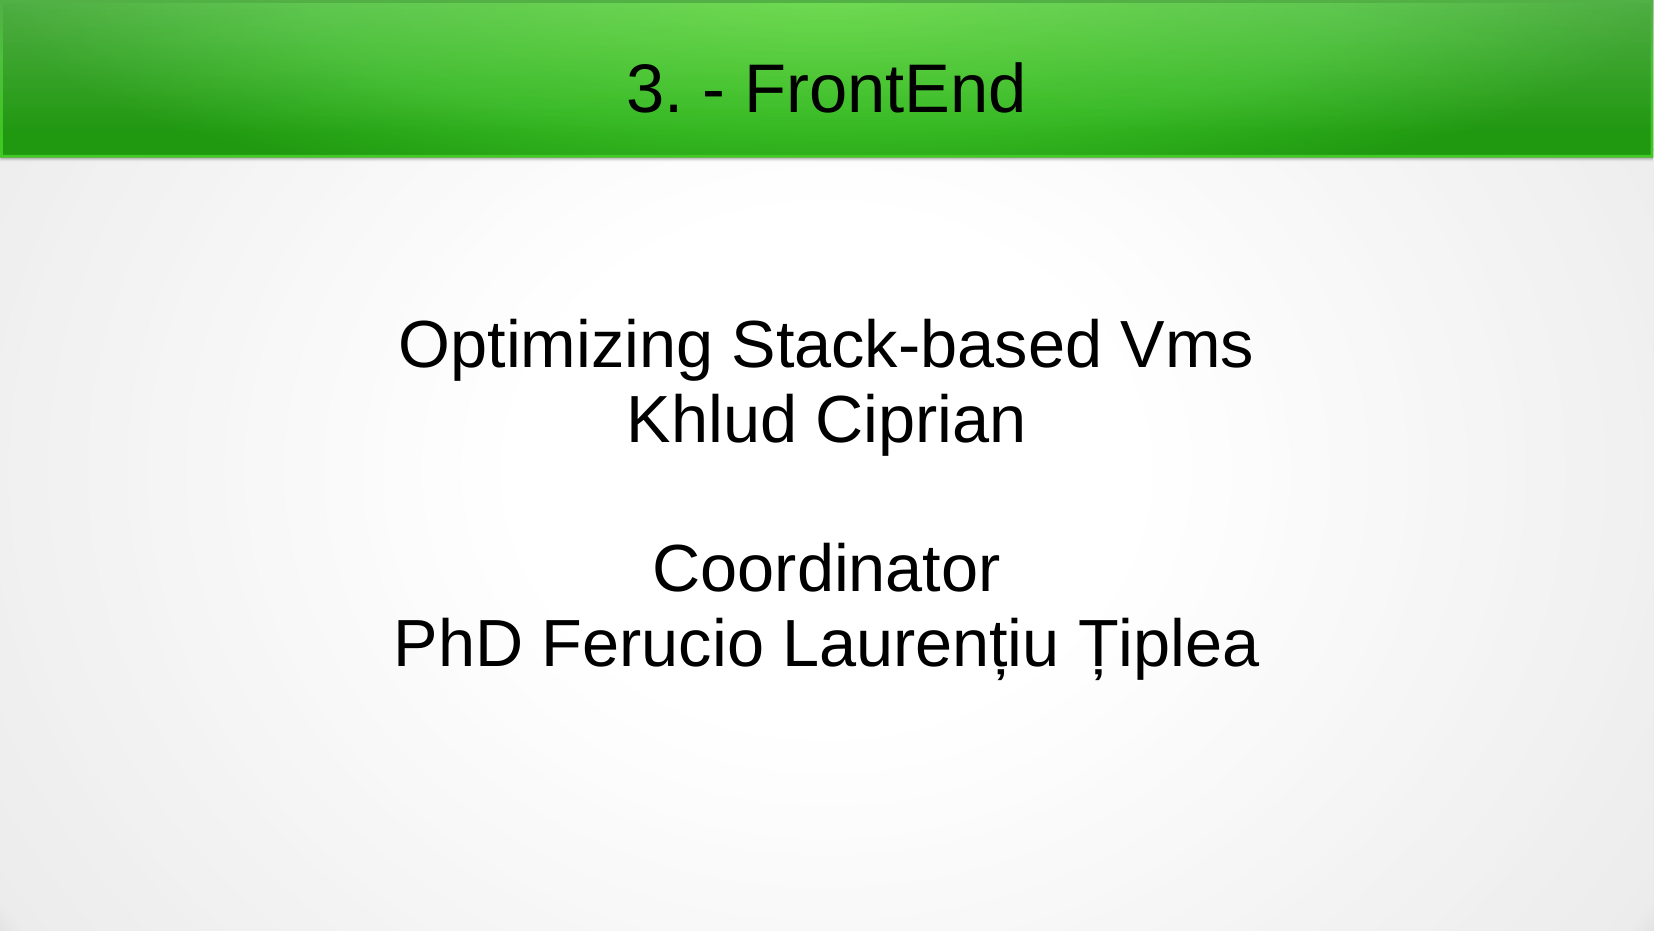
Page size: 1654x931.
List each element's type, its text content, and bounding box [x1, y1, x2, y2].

title 3. - FrontEnd [82, 35, 1571, 142]
subtitle Optimizing Stack-based Vms Khlud Ciprian Coordinator PhD Ferucio Laurențiu Țiplea [82, 224, 1571, 764]
